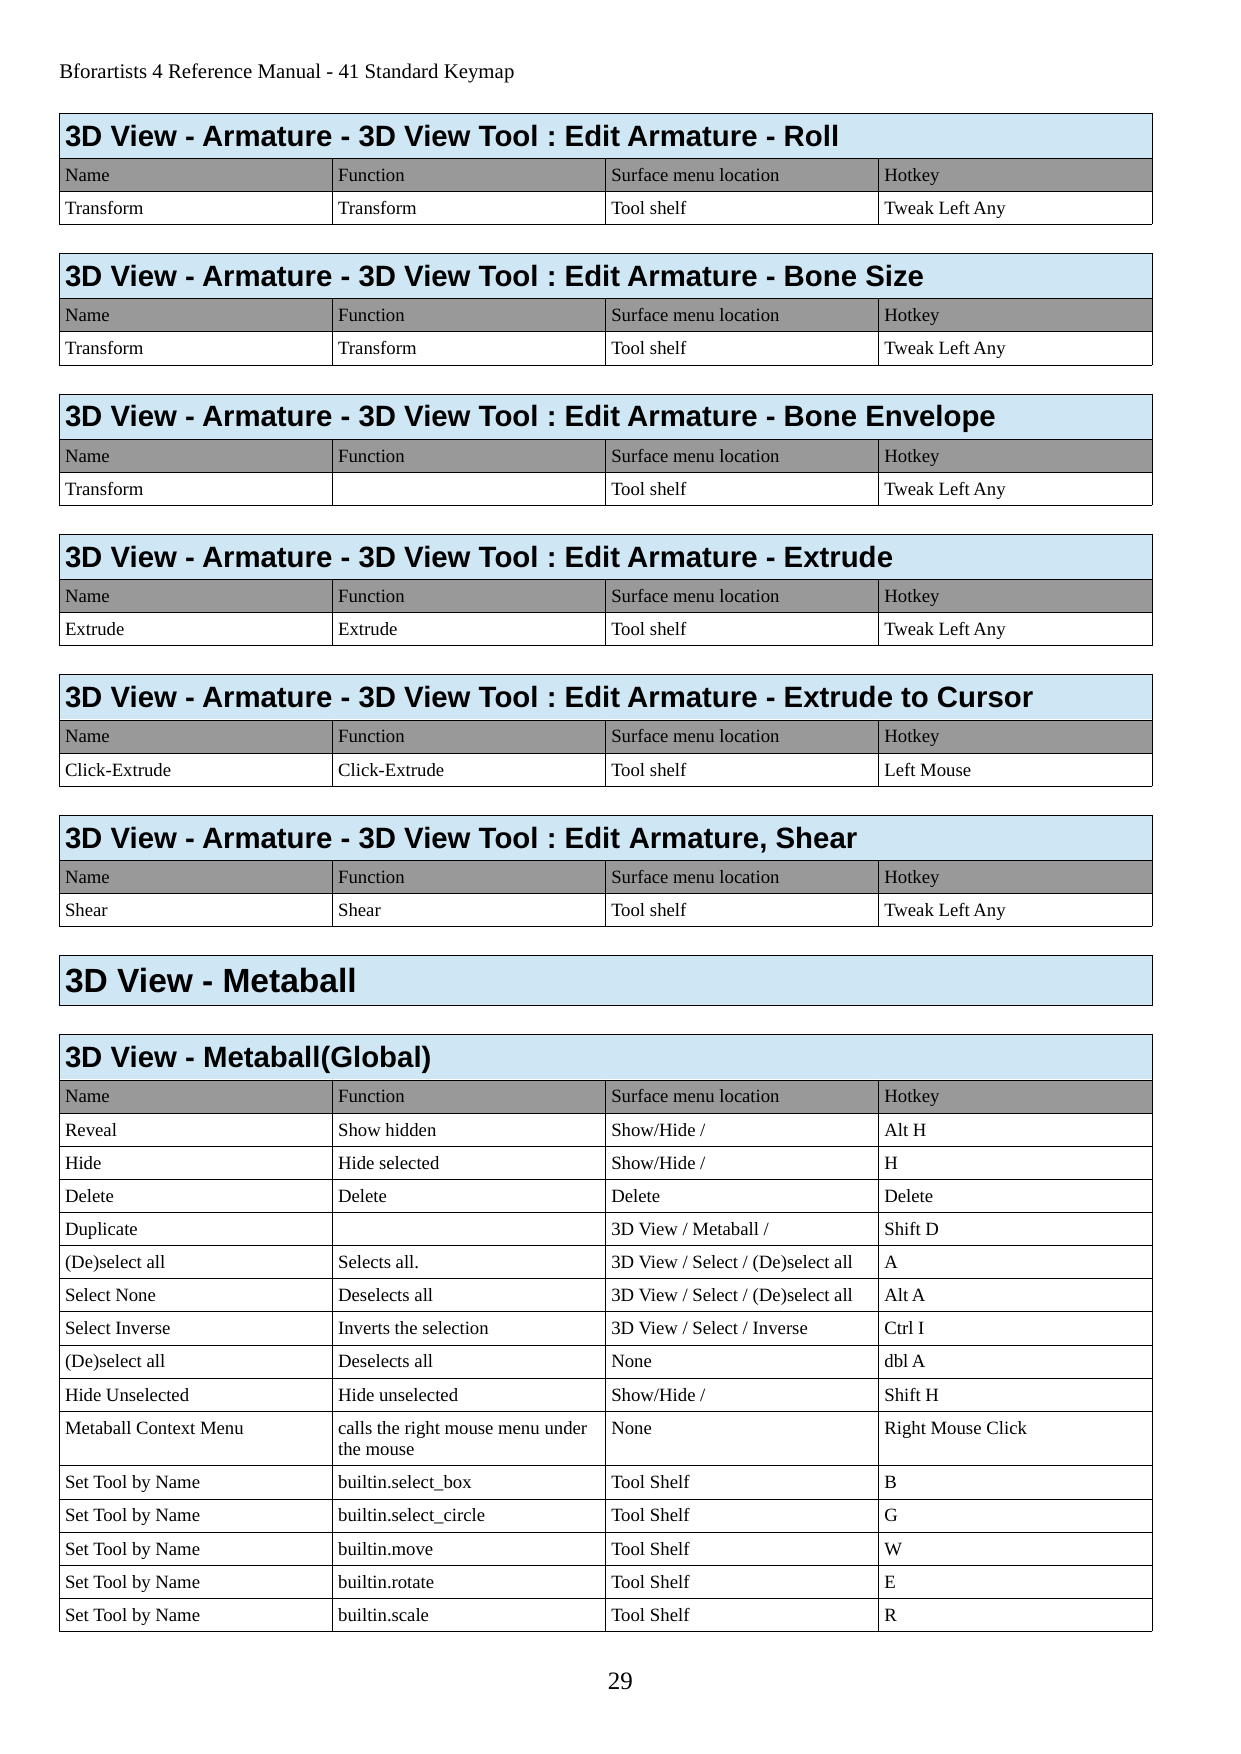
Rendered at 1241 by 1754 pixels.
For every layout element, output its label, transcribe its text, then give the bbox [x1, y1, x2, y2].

table_cell dbl A [879, 1346, 1152, 1378]
table_cell Click-Extrude [60, 754, 332, 786]
table_cell Tool shelf [606, 754, 878, 786]
table_cell R [879, 1599, 1152, 1631]
table_cell Transform [60, 332, 332, 364]
table_cell [333, 1213, 605, 1245]
table_cell Metaball Context Menu [60, 1412, 332, 1465]
table_header 3D View - Metaball [60, 956, 1152, 1005]
table_cell 3D View / Metaball / [606, 1213, 878, 1245]
table_cell Click-Extrude [333, 754, 605, 786]
table_cell builtin.scale [333, 1599, 605, 1631]
table_cell Show/Hide / [606, 1147, 878, 1179]
table_cell Hotkey [879, 721, 1152, 753]
table_cell Surface menu location [606, 721, 878, 753]
table_header 3D View - Armature - 3D View Tool : Edit Armature - Roll [60, 114, 1152, 158]
table_header 3D View - Armature - 3D View Tool : Edit Armature - Bone Size [60, 254, 1152, 298]
table_cell Shear [60, 894, 332, 926]
table_cell Name [60, 1081, 332, 1113]
table_cell Tool shelf [606, 332, 878, 364]
table_cell 3D View / Select / Inverse [606, 1312, 878, 1344]
table_cell Alt A [879, 1279, 1152, 1311]
table_cell W [879, 1533, 1152, 1565]
table_cell 3D View / Select / (De)select all [606, 1246, 878, 1278]
table_cell Extrude [60, 613, 332, 645]
table_cell [333, 473, 605, 505]
table_cell G [879, 1500, 1152, 1532]
table_cell Inverts the selection [333, 1312, 605, 1344]
table_cell Show/Hide / [606, 1379, 878, 1411]
table_cell builtin.rotate [333, 1566, 605, 1598]
table_cell Select None [60, 1279, 332, 1311]
table_cell Tool Shelf [606, 1599, 878, 1631]
table_cell Tool Shelf [606, 1566, 878, 1598]
table_cell Tweak Left Any [879, 894, 1152, 926]
table_cell Hotkey [879, 299, 1152, 331]
table_cell Reveal [60, 1114, 332, 1146]
table_cell Set Tool by Name [60, 1533, 332, 1565]
table_cell 3D View / Select / (De)select all [606, 1279, 878, 1311]
table_cell Set Tool by Name [60, 1566, 332, 1598]
table_cell Surface menu location [606, 159, 878, 191]
table_cell Transform [333, 192, 605, 224]
table_cell Function [333, 440, 605, 472]
table_cell Right Mouse Click [879, 1412, 1152, 1465]
table_cell Function [333, 721, 605, 753]
table_cell Tool shelf [606, 473, 878, 505]
table_cell Tool shelf [606, 613, 878, 645]
table_cell Tool Shelf [606, 1500, 878, 1532]
table_cell Function [333, 580, 605, 612]
table_cell Hotkey [879, 861, 1152, 893]
table_cell Hotkey [879, 1081, 1152, 1113]
table_cell Hide selected [333, 1147, 605, 1179]
table_cell Shift D [879, 1213, 1152, 1245]
table_cell Function [333, 861, 605, 893]
table_cell Tweak Left Any [879, 192, 1152, 224]
table_cell Tweak Left Any [879, 613, 1152, 645]
table_cell Tool Shelf [606, 1533, 878, 1565]
table_cell Name [60, 721, 332, 753]
table_cell (De)select all [60, 1346, 332, 1378]
table_cell Tweak Left Any [879, 473, 1152, 505]
table_cell Set Tool by Name [60, 1466, 332, 1498]
table_cell (De)select all [60, 1246, 332, 1278]
table_cell Surface menu location [606, 1081, 878, 1113]
table_cell Hide Unselected [60, 1379, 332, 1411]
table_cell Surface menu location [606, 299, 878, 331]
table_cell Set Tool by Name [60, 1500, 332, 1532]
table_cell Name [60, 299, 332, 331]
table_cell Delete [60, 1180, 332, 1212]
table_cell Left Mouse [879, 754, 1152, 786]
table_cell Surface menu location [606, 440, 878, 472]
table_cell Tool shelf [606, 894, 878, 926]
table_cell Show/Hide / [606, 1114, 878, 1146]
table_cell Surface menu location [606, 861, 878, 893]
table_header 3D View - Armature - 3D View Tool : Edit Armature - Extrude to Cursor [60, 675, 1152, 719]
table_header 3D View - Metaball(Global) [60, 1035, 1152, 1079]
table_cell builtin.select_circle [333, 1500, 605, 1532]
table_cell Transform [60, 192, 332, 224]
table_cell Duplicate [60, 1213, 332, 1245]
table_cell Tweak Left Any [879, 332, 1152, 364]
table_cell Shear [333, 894, 605, 926]
table_cell Alt H [879, 1114, 1152, 1146]
table_cell Extrude [333, 613, 605, 645]
table_cell Function [333, 159, 605, 191]
table_header 3D View - Armature - 3D View Tool : Edit Armature - Extrude [60, 535, 1152, 579]
table_cell Name [60, 159, 332, 191]
table_cell A [879, 1246, 1152, 1278]
table_cell Shift H [879, 1379, 1152, 1411]
table_cell Transform [60, 473, 332, 505]
table_cell Selects all. [333, 1246, 605, 1278]
table_cell Function [333, 299, 605, 331]
table_cell Transform [333, 332, 605, 364]
table_cell Ctrl I [879, 1312, 1152, 1344]
table_cell Name [60, 861, 332, 893]
table_cell H [879, 1147, 1152, 1179]
table_cell Hotkey [879, 580, 1152, 612]
table_cell Function [333, 1081, 605, 1113]
table_cell B [879, 1466, 1152, 1498]
table_cell builtin.move [333, 1533, 605, 1565]
table_cell Surface menu location [606, 580, 878, 612]
table_cell E [879, 1566, 1152, 1598]
table_cell Hotkey [879, 159, 1152, 191]
table_cell None [606, 1412, 878, 1465]
table_cell Hide unselected [333, 1379, 605, 1411]
table_cell Set Tool by Name [60, 1599, 332, 1631]
table_cell Deselects all [333, 1346, 605, 1378]
table_header 3D View - Armature - 3D View Tool : Edit Armature - Bone Envelope [60, 395, 1152, 439]
table_cell Tool shelf [606, 192, 878, 224]
table_cell Hotkey [879, 440, 1152, 472]
table_cell Delete [879, 1180, 1152, 1212]
table_cell Select Inverse [60, 1312, 332, 1344]
table_cell calls the right mouse menu under the mouse [333, 1412, 605, 1465]
table_cell Name [60, 580, 332, 612]
table_cell Deselects all [333, 1279, 605, 1311]
table_cell Tool Shelf [606, 1466, 878, 1498]
table_cell None [606, 1346, 878, 1378]
table_cell Delete [333, 1180, 605, 1212]
table_cell Name [60, 440, 332, 472]
table_cell Show hidden [333, 1114, 605, 1146]
table_header 3D View - Armature - 3D View Tool : Edit Armature, Shear [60, 816, 1152, 860]
table_cell builtin.select_box [333, 1466, 605, 1498]
table_cell Hide [60, 1147, 332, 1179]
table_cell Delete [606, 1180, 878, 1212]
